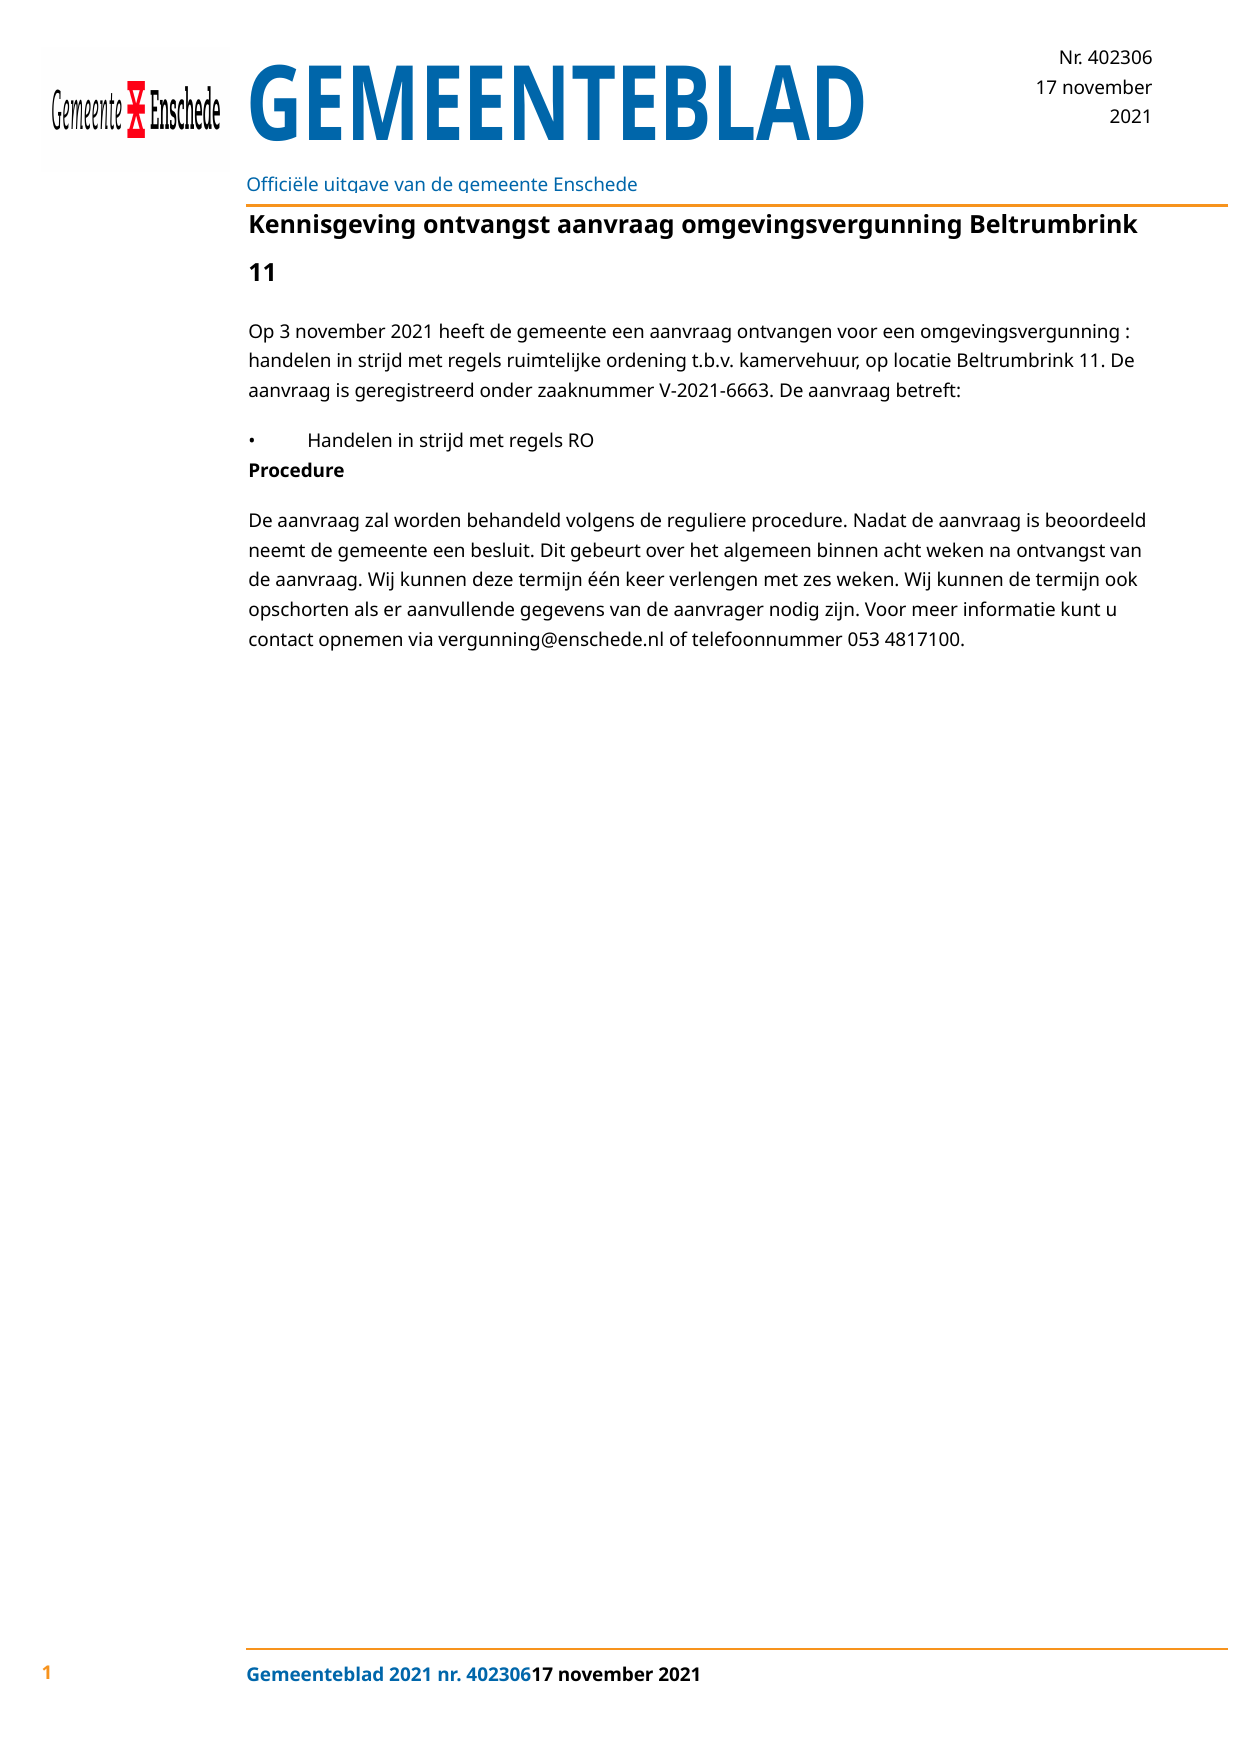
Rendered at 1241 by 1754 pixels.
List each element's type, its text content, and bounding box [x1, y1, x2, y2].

list Handelen in strijd met regels RO [248, 427, 1152, 453]
text De aanvraag zal worden behandeld volgens de reguliere procedure. Nadat de aanvraag is beoordeeld neemt de gemeente een besluit. Dit gebeurt over het algemeen binnen acht weken na ontvangst van de aanvraag. Wij kunnen deze termijn één keer verlengen met zes weken. Wij kunnen de termijn ook opschorten als er aanvullende gegevens van de aanvrager nodig zijn. Voor meer informatie kunt u contact opnemen via vergunning@enschede.nl of telefoonnummer 053 4817100. [248, 507, 1152, 652]
picture [41, 47, 231, 172]
text Kennisgeving ontvangst aanvraag omgevingsvergunning Beltrumbrink 11 [248, 207, 1152, 288]
text Op 3 november 2021 heeft de gemeente een aanvraag ontvangen voor een omgevingsvergunning : handelen in strijd met regels ruimtelijke ordening t.b.v. kamervehuur, op locatie Beltrumbrink 11. De aanvraag is geregistreerd onder zaaknummer V-2021-6663. De aanvraag betreft: [248, 318, 1152, 403]
text Procedure [248, 457, 1152, 483]
